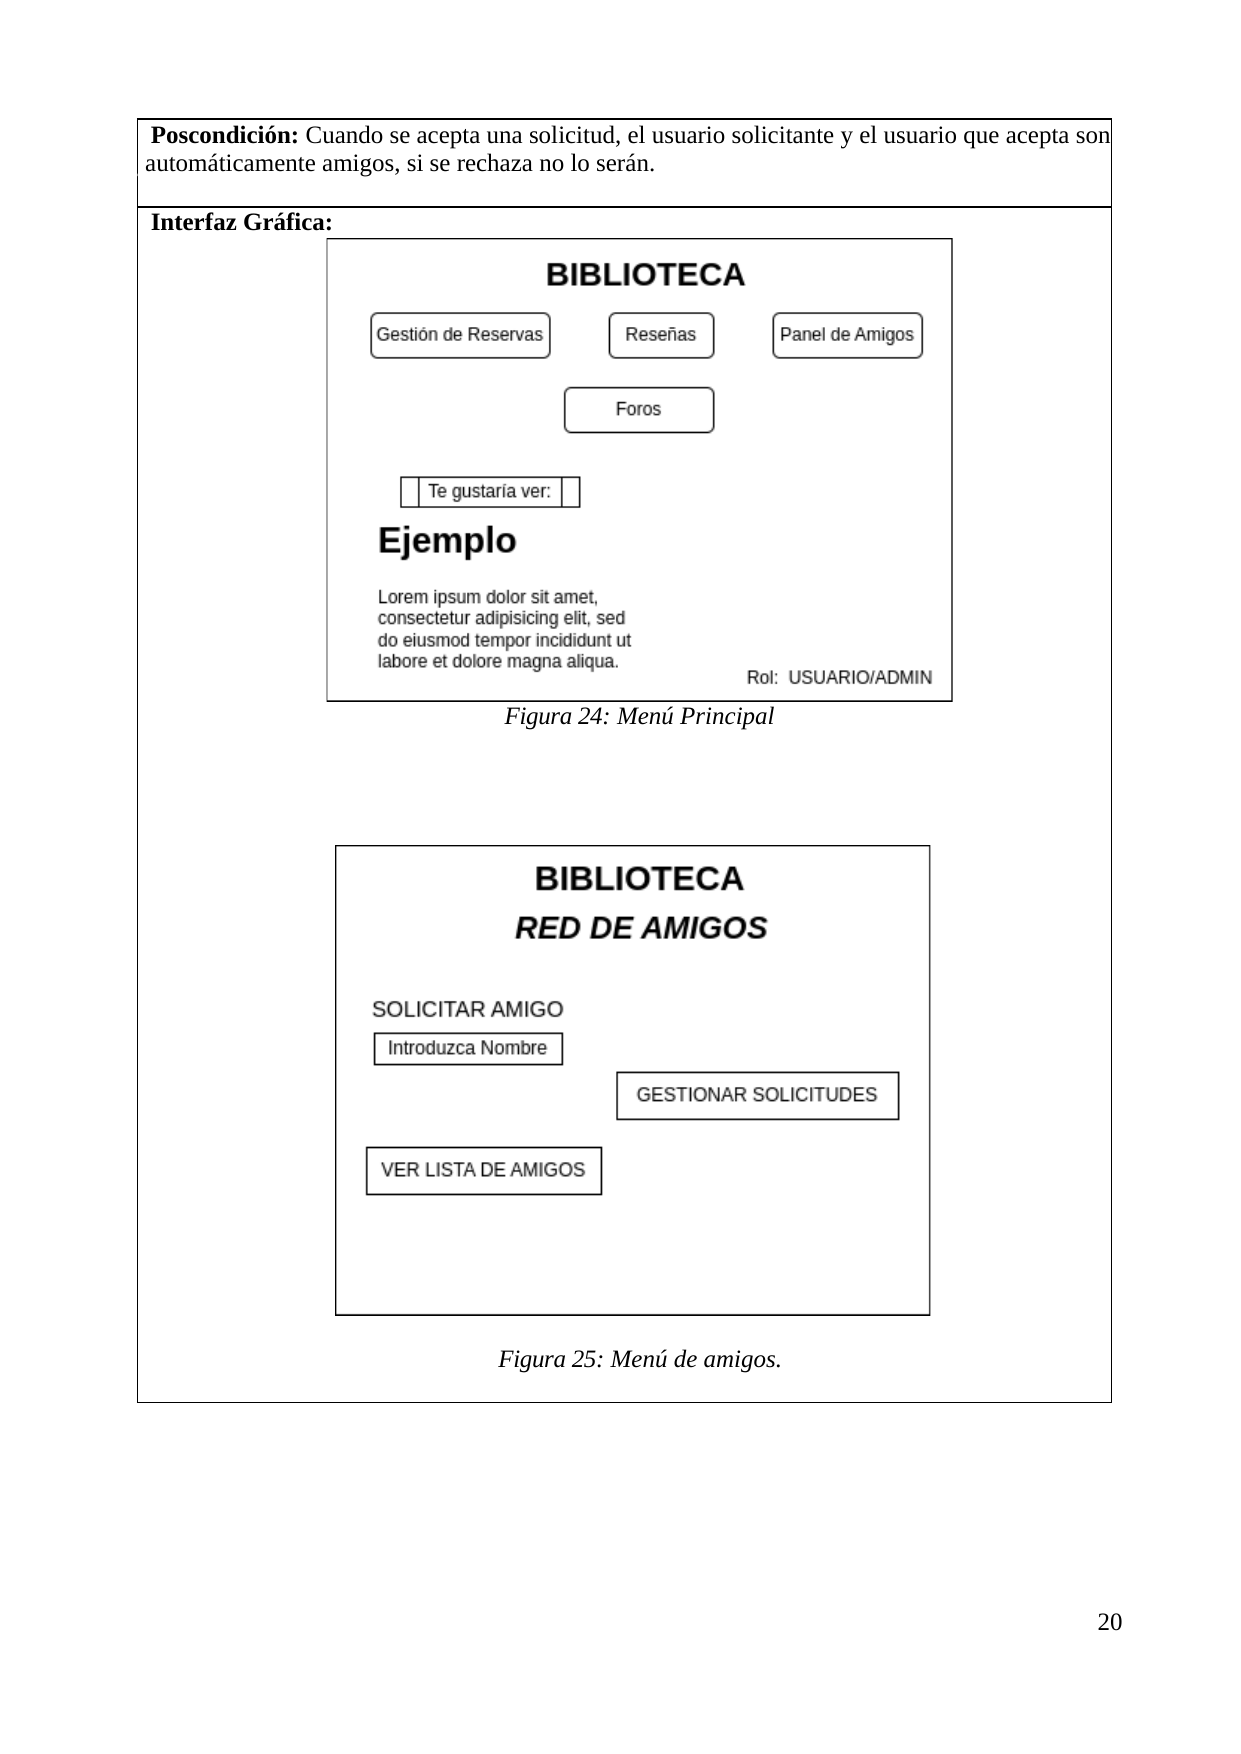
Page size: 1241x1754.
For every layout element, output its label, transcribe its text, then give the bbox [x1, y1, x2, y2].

picture [326, 238, 953, 702]
picture [335, 845, 931, 1316]
table_cell Interfaz Gráfica: Figura 24: Menú Principal Figura 25: Menú de amigos. [138, 208, 1111, 1402]
table_cell Poscondición: Cuando se acepta una solicitud, el usuario solicitante y el usuario que acepta son jautomáticamente amigos, si se rechaza no lo serán. [138, 120, 1111, 206]
